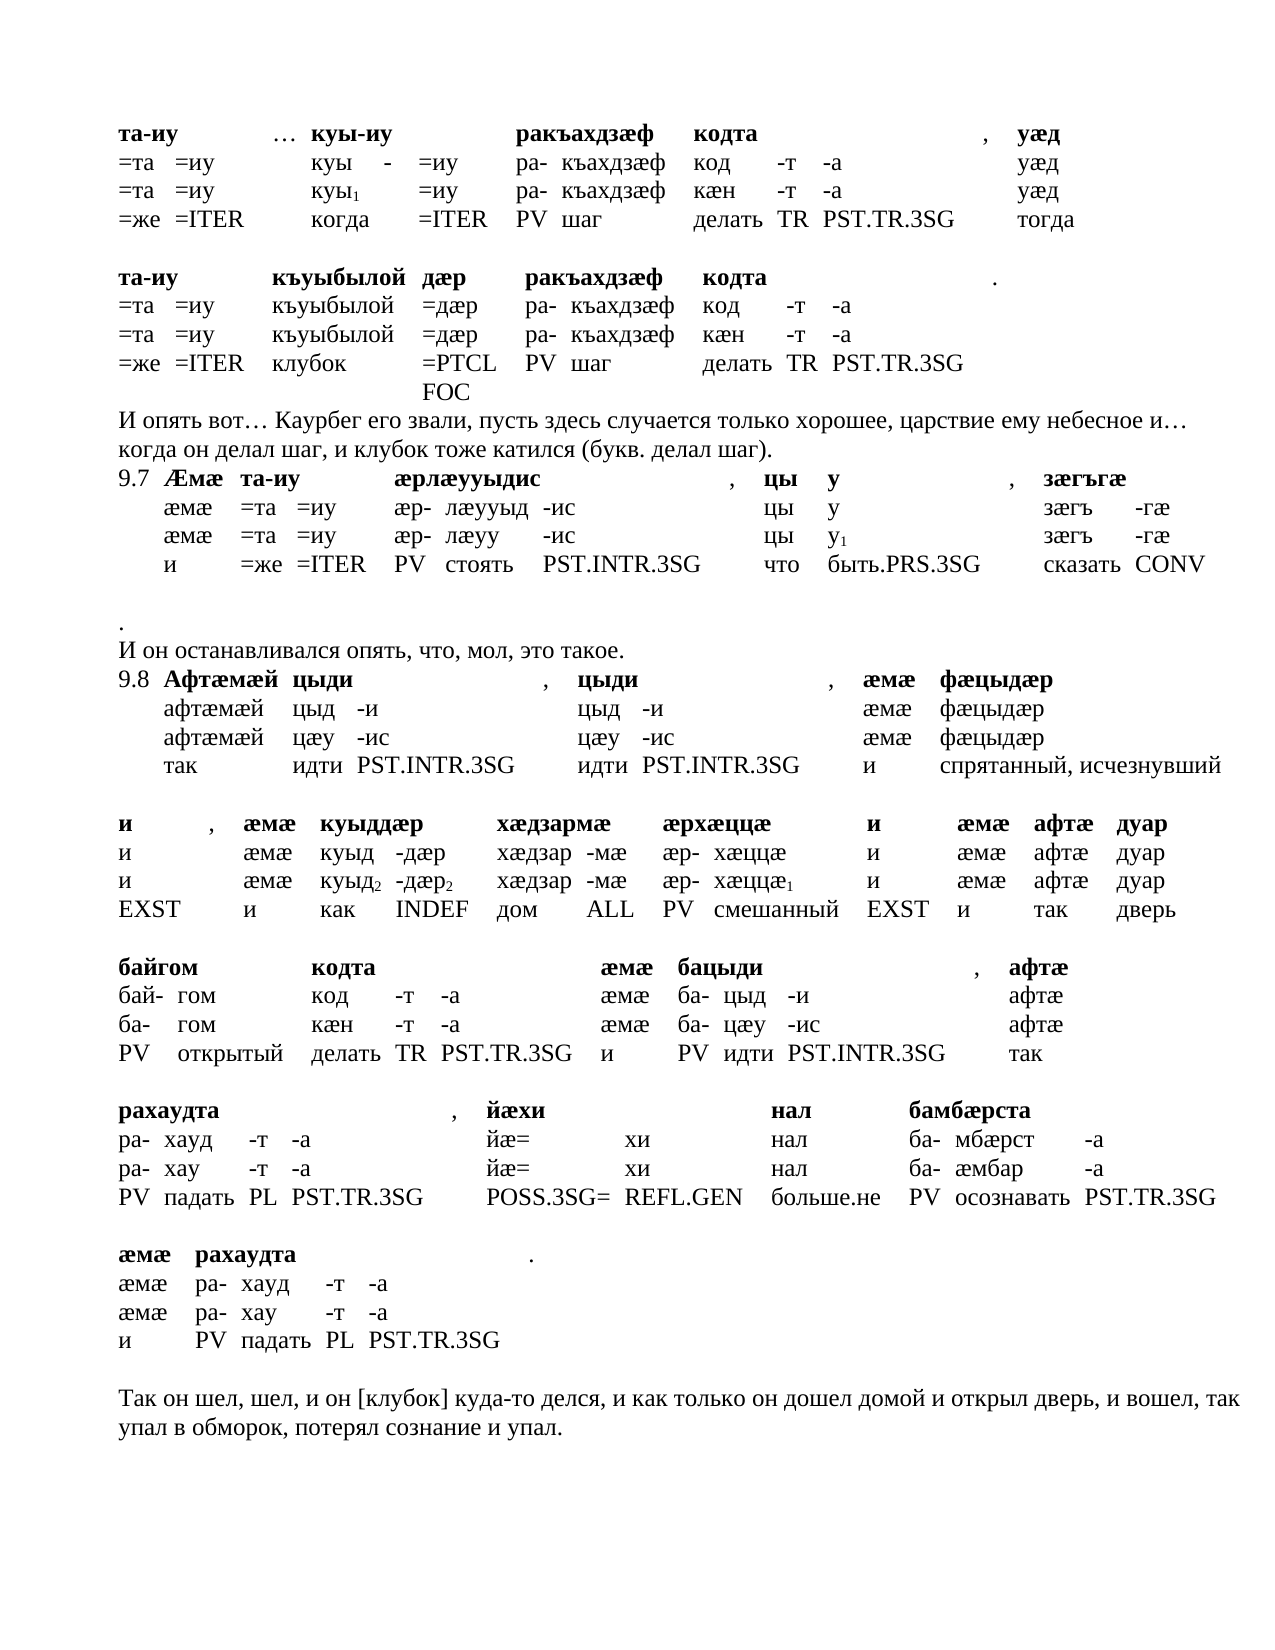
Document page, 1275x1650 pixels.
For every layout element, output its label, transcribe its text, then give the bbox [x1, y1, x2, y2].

text CONV [1135, 549, 1206, 578]
text быть.PRS.3SG [827, 549, 981, 578]
text и [118, 808, 194, 837]
text -т [248, 1153, 278, 1182]
text хау [164, 1153, 235, 1182]
text . [118, 607, 139, 636]
text шаг [571, 348, 675, 377]
text къуыбылой [272, 291, 394, 319]
text =та [118, 319, 161, 348]
text у [827, 492, 981, 521]
text æмбар [955, 1153, 1071, 1182]
text так [1008, 1038, 1063, 1067]
text ра- [195, 1297, 227, 1326]
text и [118, 866, 181, 894]
text -а [823, 147, 955, 176]
text -а [1084, 1153, 1216, 1182]
text и [118, 1326, 167, 1354]
text æмæ [957, 837, 1006, 866]
text куы [311, 147, 369, 176]
text -а [291, 1124, 423, 1153]
text кодта [311, 952, 587, 981]
text гом [177, 981, 284, 1009]
text =иу [174, 319, 244, 348]
text æрхæццæ [662, 808, 853, 837]
text ра- [525, 319, 557, 348]
text EXST [118, 894, 181, 923]
text делать [311, 1038, 381, 1067]
text , [974, 952, 995, 981]
text -гæ [1135, 492, 1206, 521]
text =ITER [174, 348, 244, 377]
text =же [240, 549, 283, 578]
text PST.INTR.3SG [642, 751, 800, 779]
text и [867, 866, 929, 894]
text PV [516, 204, 548, 233]
text -и [642, 693, 800, 722]
text PST.TR.3SG [291, 1182, 423, 1211]
text -а [441, 981, 573, 1009]
text -т [777, 176, 809, 204]
text æмæ [163, 492, 212, 521]
text къахдзæф [571, 319, 675, 348]
text æр- [394, 521, 431, 549]
text 9.7 [118, 463, 149, 492]
text =же [118, 348, 161, 377]
text PV [909, 1182, 941, 1211]
text афтæ [1034, 837, 1089, 866]
text хæдзар [497, 837, 572, 866]
text И опять вот… Каурбег его звали, пусть здесь случается только хорошее, царствие ему небесное и… когда он делал шаг, и клубок тоже катился (букв. делал шаг). [118, 406, 1249, 463]
text PV [662, 894, 700, 923]
text так [163, 751, 264, 779]
text , [543, 664, 564, 693]
text =ITER [418, 204, 488, 233]
text къуыбылой [272, 319, 394, 348]
text дом [497, 894, 572, 923]
text цы [764, 521, 800, 549]
text и [243, 894, 292, 923]
text POSS.3SG= [486, 1182, 611, 1211]
text PV [118, 1038, 164, 1067]
text зæгъ [1043, 521, 1121, 549]
text ба- [677, 981, 709, 1009]
text афтæ [1034, 808, 1103, 837]
text хæццæ [714, 837, 839, 866]
text æмæ [863, 664, 926, 693]
text -а [291, 1153, 423, 1182]
text цыд [577, 693, 628, 722]
text та-иу [240, 463, 380, 492]
text афтæ [1008, 1009, 1063, 1038]
text сказать [1043, 549, 1121, 578]
text так [1034, 894, 1089, 923]
text , [729, 463, 750, 492]
text код [702, 291, 772, 319]
text -т [395, 981, 427, 1009]
text PV [677, 1038, 709, 1067]
text и [867, 808, 943, 837]
text Афтæмæй [163, 664, 278, 693]
text ра- [118, 1153, 150, 1182]
text что [764, 549, 800, 578]
text фæцыдæр [939, 693, 1221, 722]
text -а [823, 176, 955, 204]
text йæ= [486, 1124, 611, 1153]
text къахдзæф [561, 147, 666, 176]
text -а [832, 319, 964, 348]
text падать [241, 1326, 312, 1354]
text æмæ [243, 808, 306, 837]
text =та [240, 492, 283, 521]
text PST.INTR.3SG [543, 549, 701, 578]
text ра- [195, 1268, 227, 1297]
text æр- [394, 492, 431, 521]
text рахаудта [195, 1239, 514, 1268]
text æр- [662, 837, 700, 866]
text кодта [693, 118, 968, 147]
text уæд [1017, 147, 1075, 176]
text æмæ [118, 1297, 167, 1326]
text -и [357, 693, 515, 722]
text =ITER [296, 549, 366, 578]
text -ис [642, 722, 800, 751]
text къахдзæф [571, 291, 675, 319]
text и [163, 549, 212, 578]
text -а [832, 291, 964, 319]
text -а [1084, 1124, 1216, 1153]
text =дæр [422, 319, 497, 348]
text æмæ [600, 1009, 649, 1038]
text -ис [357, 722, 515, 751]
text хæдзармæ [497, 808, 648, 837]
text -дæр2 [395, 866, 469, 894]
text зæгъ [1043, 492, 1121, 521]
text ракъахдзæф [525, 262, 689, 291]
text Так он шел, шел, и он [клубок] куда-то делся, и как только он дошел домой и открыл дверь, и вошел, так упал в обморок, потерял сознание и упал. [118, 1383, 1249, 1441]
text дуар [1116, 866, 1176, 894]
text ба- [909, 1124, 941, 1153]
text æмæ [118, 1239, 181, 1268]
text и [118, 837, 181, 866]
text æмæ [243, 837, 292, 866]
text когда [311, 204, 369, 233]
text -гæ [1135, 521, 1206, 549]
text кæн [311, 1009, 381, 1038]
text -ис [543, 521, 701, 549]
text , [451, 1096, 472, 1124]
text кæн [693, 176, 763, 204]
text æмæ [600, 981, 649, 1009]
text PST.TR.3SG [1084, 1182, 1216, 1211]
text PST.TR.3SG [832, 348, 964, 377]
text TR [786, 348, 818, 377]
text цыди [577, 664, 814, 693]
text ба- [118, 1009, 164, 1038]
text афтæ [1008, 981, 1063, 1009]
text цыд [723, 981, 774, 1009]
text =иу [174, 176, 244, 204]
text -т [325, 1268, 354, 1297]
text INDEF [395, 894, 469, 923]
text афтæмæй [163, 693, 264, 722]
text у1 [827, 521, 981, 549]
text æмæ [863, 722, 912, 751]
text хауд [241, 1268, 312, 1297]
text =та [240, 521, 283, 549]
text 9.8 [118, 664, 149, 693]
text -а [368, 1268, 500, 1297]
text та-иу [118, 118, 258, 147]
text йæ= [486, 1153, 611, 1182]
text открытый [177, 1038, 284, 1067]
text æмæ [957, 866, 1006, 894]
text куы-иу [311, 118, 502, 147]
text хау [241, 1297, 312, 1326]
text код [693, 147, 763, 176]
text ра- [525, 291, 557, 319]
text , [1008, 463, 1029, 492]
text куыд [320, 837, 382, 866]
text TR [777, 204, 809, 233]
text хи [624, 1124, 743, 1153]
text TR [395, 1038, 427, 1067]
text бамбæрста [909, 1096, 1230, 1124]
text цы [764, 492, 800, 521]
text кæн [702, 319, 772, 348]
text фæцыдæр [939, 722, 1221, 751]
text -т [248, 1124, 278, 1153]
text И он останавливался опять, что, мол, это такое. [118, 636, 1249, 664]
text цæу [292, 722, 343, 751]
text . [528, 1239, 549, 1268]
text æмæ [957, 808, 1020, 837]
text ба- [909, 1153, 941, 1182]
text -т [786, 291, 818, 319]
text смешанный [714, 894, 839, 923]
text -ис [787, 1009, 946, 1038]
text къуыбылой [272, 262, 408, 291]
text лæуу [445, 521, 529, 549]
text =дæр [422, 291, 497, 319]
text куыд2 [320, 866, 382, 894]
text PST.TR.3SG [368, 1326, 500, 1354]
text , [982, 118, 1003, 147]
text лæууыд [445, 492, 529, 521]
text хауд [164, 1124, 235, 1153]
text стоять [445, 549, 529, 578]
text =та [118, 147, 161, 176]
text хи [624, 1153, 743, 1182]
text дверь [1116, 894, 1176, 923]
text PV [118, 1182, 150, 1211]
text делать [693, 204, 763, 233]
text и [867, 837, 929, 866]
text =иу [296, 492, 366, 521]
text идти [577, 751, 628, 779]
text , [828, 664, 849, 693]
text бай- [118, 981, 164, 1009]
text зæгъгæ [1043, 463, 1219, 492]
text афтæ [1034, 866, 1089, 894]
text афтæмæй [163, 722, 264, 751]
text и [600, 1038, 649, 1067]
text - [383, 147, 404, 176]
text идти [723, 1038, 774, 1067]
text ALL [586, 894, 635, 923]
text уæд [1017, 118, 1088, 147]
text тогда [1017, 204, 1075, 233]
text æмæ [600, 952, 663, 981]
text =иу [174, 291, 244, 319]
text нал [771, 1153, 881, 1182]
text цыд [292, 693, 343, 722]
text йæхи [486, 1096, 757, 1124]
text æр- [662, 866, 700, 894]
text цы [764, 463, 814, 492]
text -т [777, 147, 809, 176]
text =PTCL [422, 348, 497, 377]
text цæу [577, 722, 628, 751]
text байгом [118, 952, 297, 981]
text PV [195, 1326, 227, 1354]
text PV [525, 348, 557, 377]
text =та [118, 176, 161, 204]
text цæу [723, 1009, 774, 1038]
text и [863, 751, 912, 779]
text рахаудта [118, 1096, 437, 1124]
text нал [771, 1096, 895, 1124]
text дæр [422, 262, 511, 291]
text хæдзар [497, 866, 572, 894]
text шаг [561, 204, 666, 233]
text PST.TR.3SG [823, 204, 955, 233]
text нал [771, 1124, 881, 1153]
text æмæ [243, 866, 292, 894]
text ра- [516, 147, 548, 176]
text . [992, 262, 1013, 291]
text EXST [867, 894, 929, 923]
text клубок [272, 348, 394, 377]
text PL [248, 1182, 278, 1211]
text гом [177, 1009, 284, 1038]
text ракъахдзæф [516, 118, 679, 147]
text афтæ [1008, 952, 1077, 981]
text куыддæр [320, 808, 483, 837]
text падать [164, 1182, 235, 1211]
text делать [702, 348, 772, 377]
text PL [325, 1326, 354, 1354]
text дуар [1116, 808, 1190, 837]
text -т [786, 319, 818, 348]
text -а [441, 1009, 573, 1038]
text фæцыдæр [939, 664, 1235, 693]
text и [957, 894, 1006, 923]
text , [208, 808, 229, 837]
text куы1 [311, 176, 369, 204]
text REFL.GEN [624, 1182, 743, 1211]
text æрлæууыдис [394, 463, 715, 492]
text Æмæ [163, 463, 226, 492]
text у [827, 463, 995, 492]
text FOC [422, 377, 511, 406]
text PST.INTR.3SG [357, 751, 515, 779]
text -мæ [586, 866, 635, 894]
text ра- [118, 1124, 150, 1153]
text осознавать [955, 1182, 1071, 1211]
text =иу [296, 521, 366, 549]
text ра- [516, 176, 548, 204]
text =та [118, 291, 161, 319]
text хæццæ1 [714, 866, 839, 894]
text =иу [174, 147, 244, 176]
text мбæрст [955, 1124, 1071, 1153]
text æмæ [863, 693, 912, 722]
text уæд [1017, 176, 1075, 204]
text … [272, 118, 297, 147]
text -т [395, 1009, 427, 1038]
text PST.TR.3SG [441, 1038, 573, 1067]
text æмæ [118, 1268, 167, 1297]
text ба- [677, 1009, 709, 1038]
text -и [787, 981, 946, 1009]
text -мæ [586, 837, 635, 866]
text къахдзæф [561, 176, 666, 204]
text =ITER [174, 204, 244, 233]
text цыди [292, 664, 529, 693]
text -а [368, 1297, 500, 1326]
text -т [325, 1297, 354, 1326]
text -дæр [395, 837, 469, 866]
text =иу [418, 147, 488, 176]
text дуар [1116, 837, 1176, 866]
text -ис [543, 492, 701, 521]
text æмæ [163, 521, 212, 549]
text =иу [418, 176, 488, 204]
text как [320, 894, 382, 923]
text бацыди [677, 952, 960, 981]
text идти [292, 751, 343, 779]
text код [311, 981, 381, 1009]
text кодта [702, 262, 978, 291]
text PST.INTR.3SG [787, 1038, 946, 1067]
text =же [118, 204, 161, 233]
text больше.не [771, 1182, 881, 1211]
text спрятанный, исчезнувший [939, 751, 1221, 779]
text та-иу [118, 262, 258, 291]
text PV [394, 549, 431, 578]
